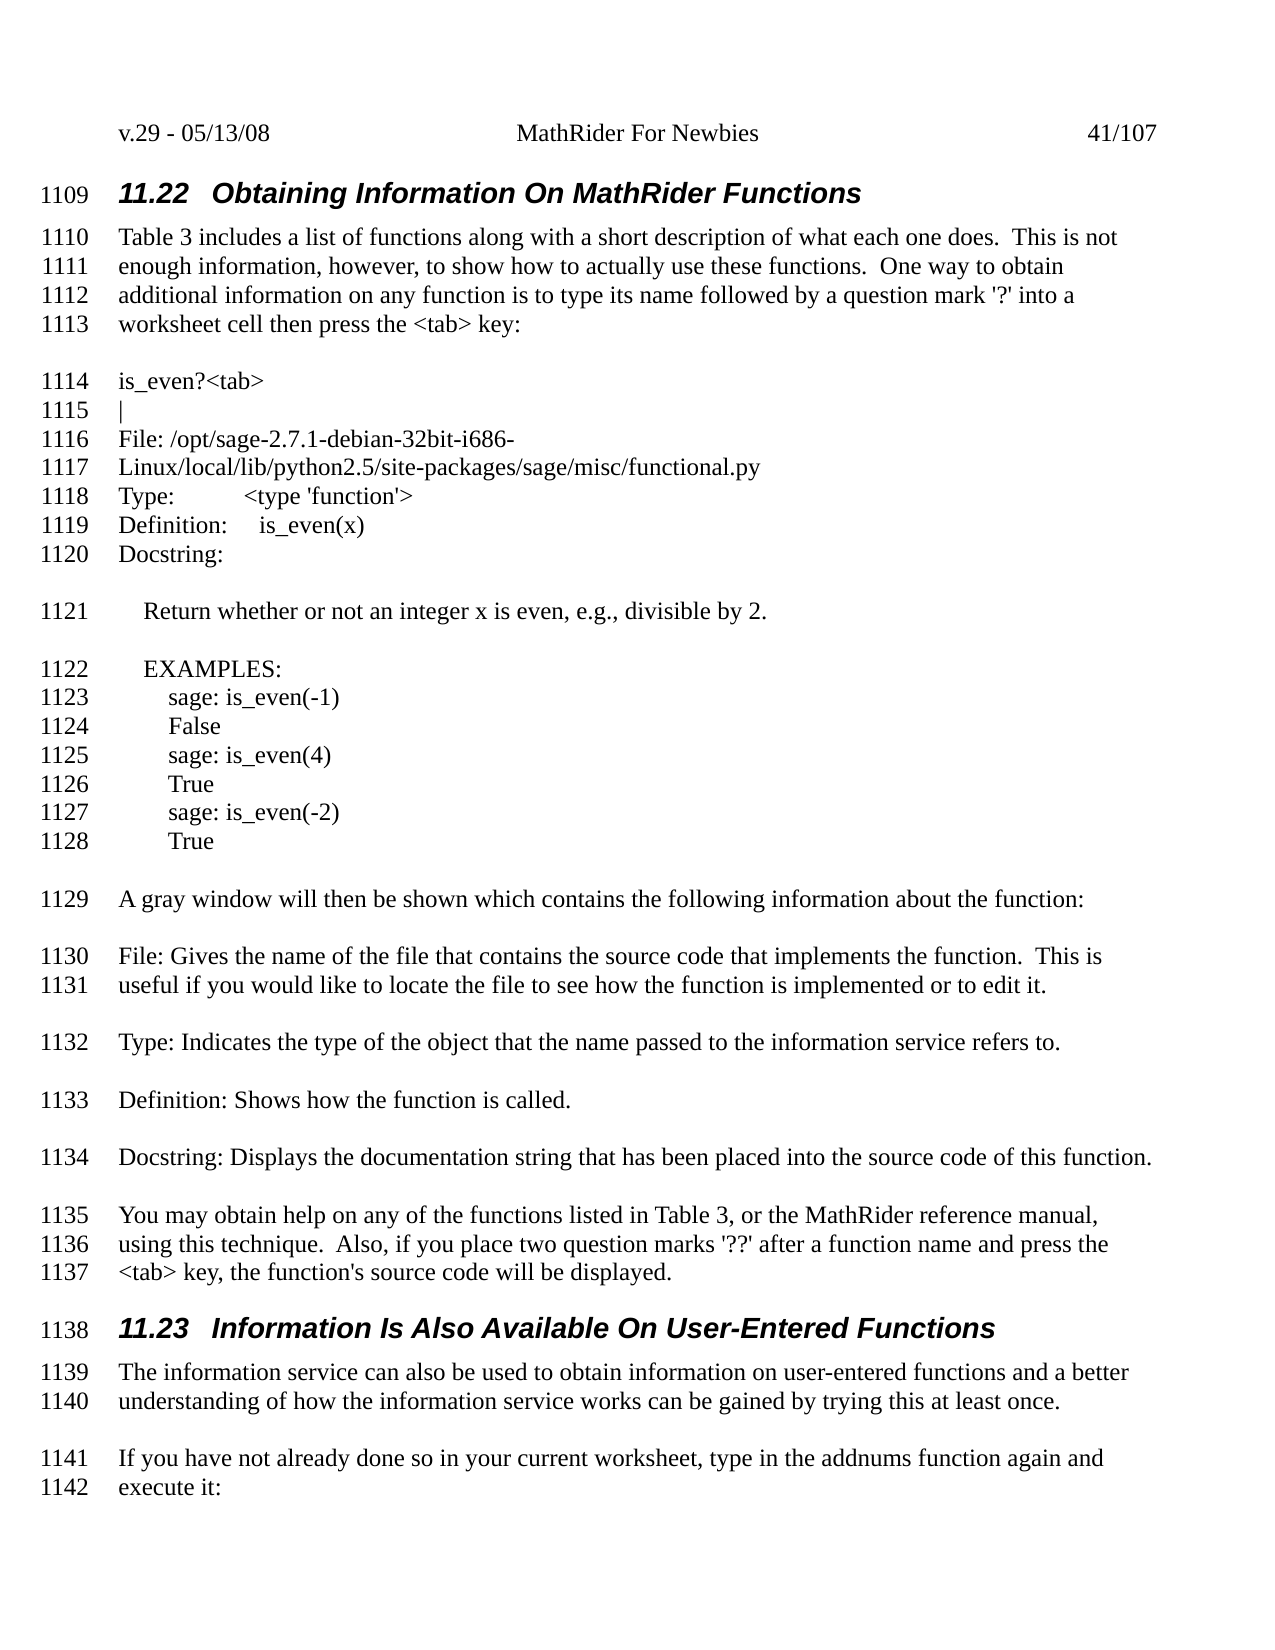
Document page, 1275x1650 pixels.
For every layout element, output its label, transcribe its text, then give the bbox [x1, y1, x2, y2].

text EXAMPLES: [118, 654, 1157, 682]
text True [118, 769, 1157, 797]
text sage: is_even(-2) [118, 797, 1157, 826]
text Table 3 includes a list of functions along with a short description of what each one does. This is not enough information, however, to show how to actually use these functions. One way to obtain additional information on any function is to type its name followed by a question mark '?' into a worksheet cell then press the <tab> key: [118, 222, 1157, 337]
text is_even?<tab> [118, 366, 1157, 395]
text Return whether or not an integer x is even, e.g., divisible by 2. [118, 596, 1157, 625]
text True [118, 826, 1157, 855]
text False [118, 711, 1157, 740]
text Type: <type 'function'> [118, 481, 1157, 510]
text Definition: Shows how the function is called. [118, 1085, 1157, 1114]
text File: Gives the name of the file that contains the source code that implements the function. This is useful if you would like to locate the file to see how the function is implemented or to edit it. [118, 941, 1157, 999]
text sage: is_even(-1) [118, 682, 1157, 711]
text Definition: is_even(x) [118, 510, 1157, 539]
subtitle Information Is Also Available On User-Entered Functions [118, 1311, 1157, 1345]
text You may obtain help on any of the functions listed in Table 3, or the MathRider reference manual, using this technique. Also, if you place two question marks '??' after a function name and press the <tab> key, the function's source code will be displayed. [118, 1200, 1157, 1286]
text Docstring: [118, 539, 1157, 567]
text Docstring: Displays the documentation string that has been placed into the source code of this function. [118, 1142, 1157, 1171]
subtitle Obtaining Information On MathRider Functions [118, 176, 1157, 210]
text The information service can also be used to obtain information on user-entered functions and a better understanding of how the information service works can be gained by trying this at least once. [118, 1357, 1157, 1415]
text Type: Indicates the type of the object that the name passed to the information service refers to. [118, 1027, 1157, 1056]
text If you have not already done so in your current worksheet, type in the addnums function again and execute it: [118, 1443, 1157, 1501]
text A gray window will then be shown which contains the following information about the function: [118, 884, 1157, 912]
text | [118, 395, 1157, 424]
text Linux/local/lib/python2.5/site-packages/sage/misc/functional.py [118, 452, 1157, 481]
text File: /opt/sage-2.7.1-debian-32bit-i686- [118, 424, 1157, 452]
text sage: is_even(4) [118, 740, 1157, 769]
